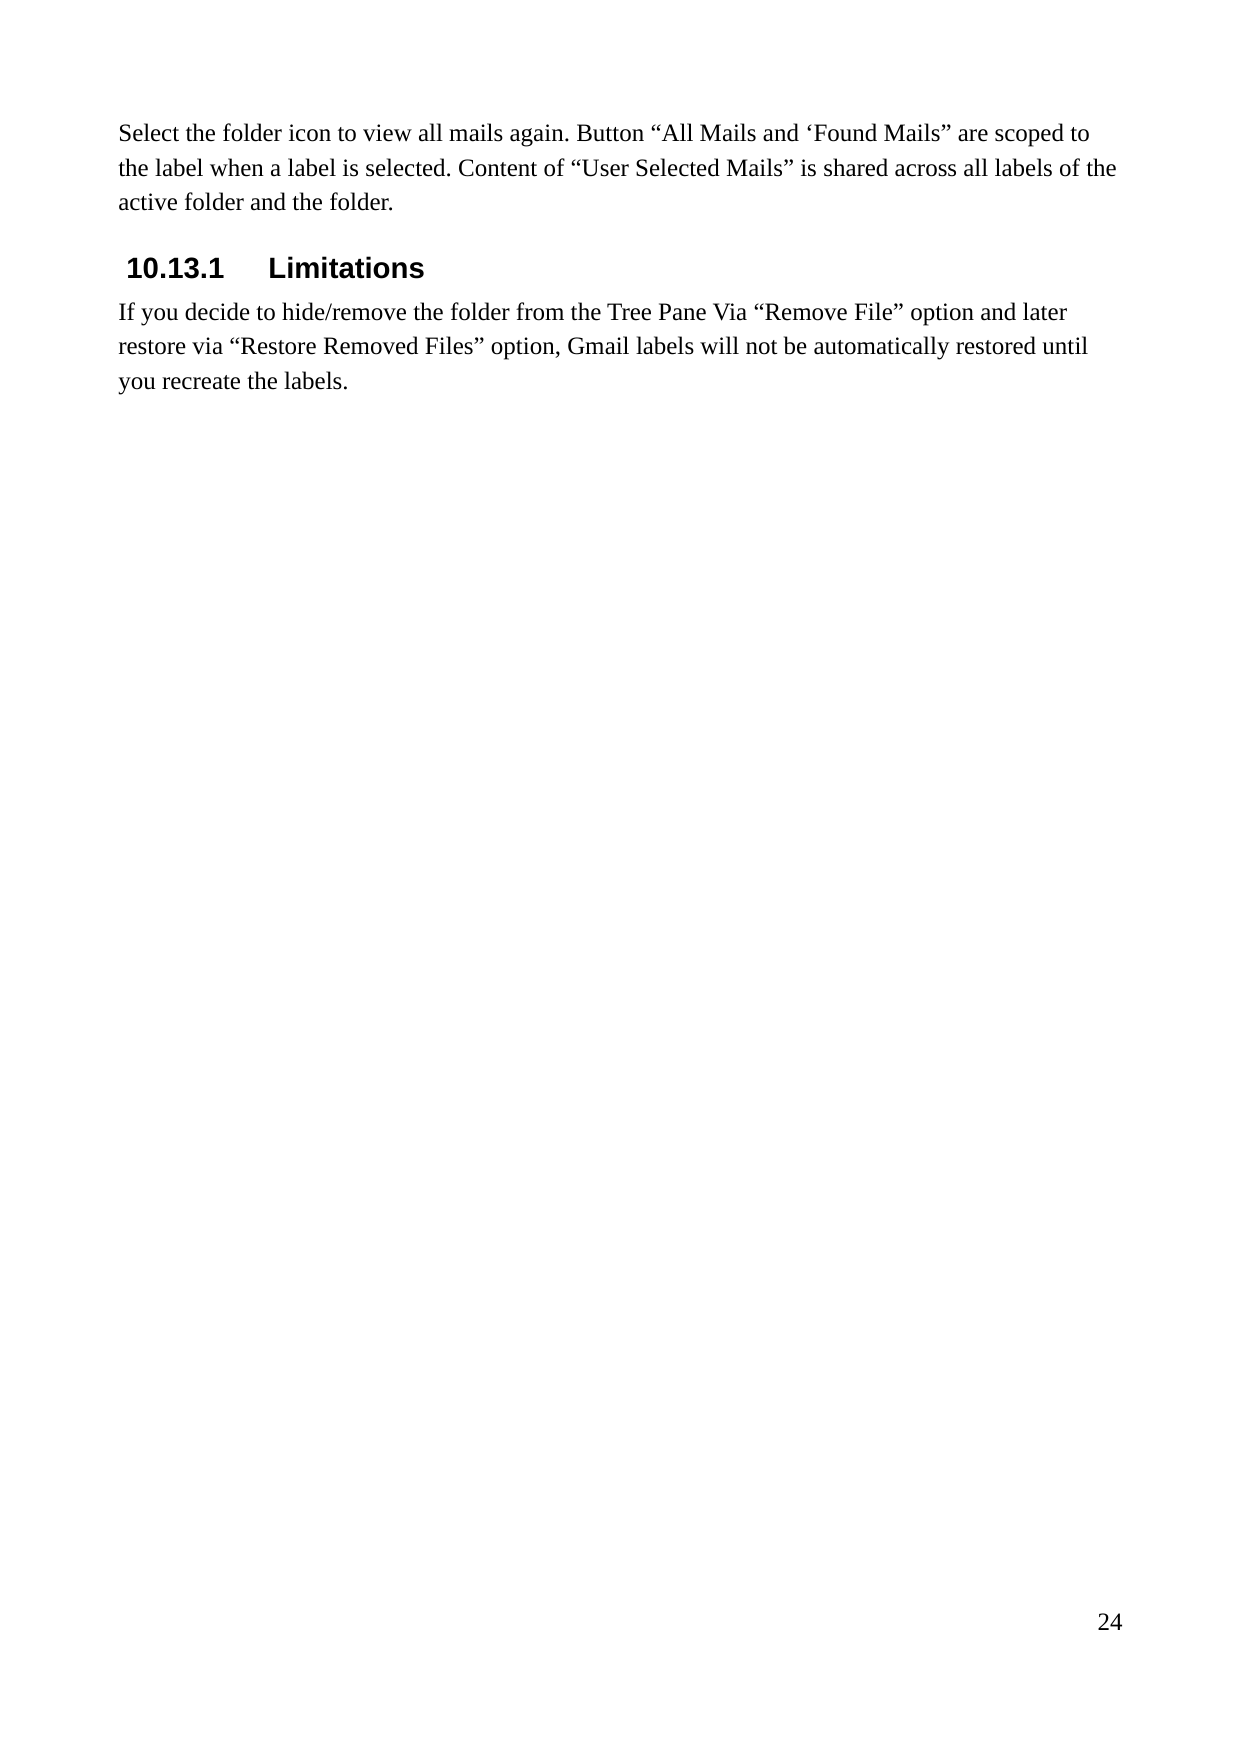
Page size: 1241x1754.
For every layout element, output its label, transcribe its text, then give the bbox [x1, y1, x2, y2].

text Select the folder icon to view all mails again. Button “All Mails and ‘Found Mails” are scoped to the label when a label is selected. Content of “User Selected Mails” is shared across all labels of the active folder and the folder. [118, 118, 1122, 216]
text If you decide to hide/remove the folder from the Tree Pane Via “Remove File” option and later restore via “Restore Removed Files” option, Gmail labels will not be automatically restored until you recreate the labels. [118, 297, 1122, 395]
subtitle Limitations [118, 251, 1122, 284]
